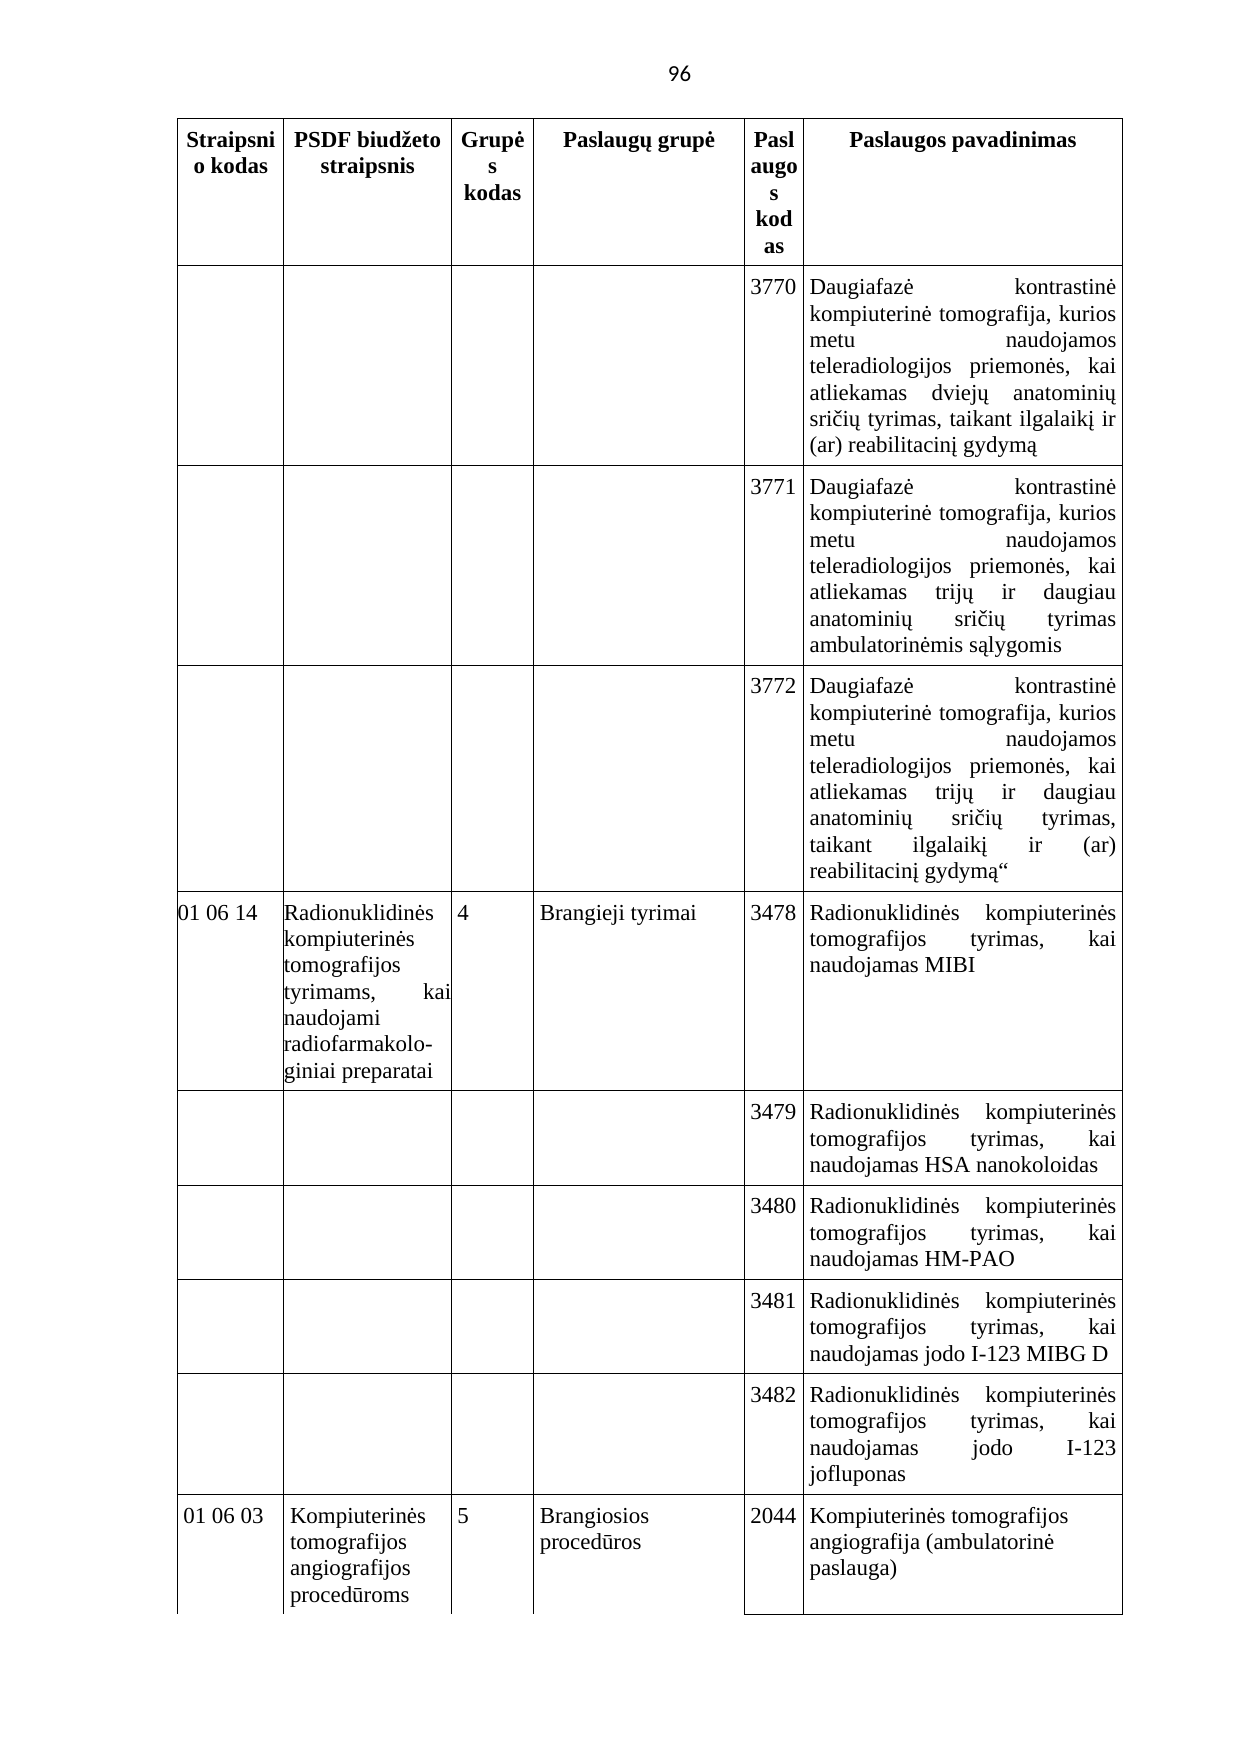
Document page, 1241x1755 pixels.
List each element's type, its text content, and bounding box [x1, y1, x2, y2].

table_cell [178, 1280, 283, 1373]
table_cell [534, 1091, 744, 1184]
table_cell 3770 [745, 266, 803, 465]
table_cell [284, 1091, 451, 1184]
table_cell [452, 1374, 533, 1494]
table_cell [284, 1280, 451, 1373]
table_cell Radionuklidinės kompiuterinės tomografijos tyrimams, kai naudojami radiofarmakolo-giniai preparatai [284, 892, 451, 1090]
table_cell [284, 666, 451, 891]
table_cell Radionuklidinės kompiuterinės tomografijos tyrimas, kai naudojamas HM-PAO [804, 1186, 1122, 1279]
table_header Paslaugos pavadinimas [804, 119, 1122, 265]
table_cell [534, 266, 744, 465]
table_cell 3481 [745, 1280, 803, 1373]
table_cell Radionuklidinės kompiuterinės tomografijos tyrimas, kai naudojamas jodo I-123 MIBG D [804, 1280, 1122, 1373]
table_cell [534, 1280, 744, 1373]
table_cell Daugiafazė kontrastinė kompiuterinė tomografija, kurios metu naudojamos teleradiologijos priemonės, kai atliekamas trijų ir daugiau anatominių sričių tyrimas ambulatorinėmis sąlygomis [804, 466, 1122, 664]
table_cell [284, 1374, 451, 1494]
table_cell [178, 1091, 283, 1184]
table_cell 3480 [745, 1186, 803, 1279]
table_cell [452, 666, 533, 891]
table_cell [534, 1374, 744, 1494]
table_cell [452, 466, 533, 664]
table_cell 01 06 14 [178, 892, 283, 1090]
table_header Grupės kodas [452, 119, 533, 265]
table_cell Daugiafazė kontrastinė kompiuterinė tomografija, kurios metu naudojamos teleradiologijos priemonės, kai atliekamas trijų ir daugiau anatominių sričių tyrimas, taikant ilgalaikį ir (ar) reabilitacinį gydymą“ [804, 666, 1122, 891]
table_cell Brangiosios procedūros [534, 1495, 744, 1614]
table_cell 3478 [745, 892, 803, 1090]
table_cell [534, 666, 744, 891]
table_cell [284, 266, 451, 465]
table_cell Radionuklidinės kompiuterinės tomografijos tyrimas, kai naudojamas HSA nanokoloidas [804, 1091, 1122, 1184]
table_cell [178, 266, 283, 465]
table_cell Brangieji tyrimai [534, 892, 744, 1090]
table_cell Radionuklidinės kompiuterinės tomografijos tyrimas, kai naudojamas jodo I-123 jofluponas [804, 1374, 1122, 1494]
table_header Paslaugų grupė [534, 119, 744, 265]
table_cell [534, 1186, 744, 1279]
table_cell Radionuklidinės kompiuterinės tomografijos tyrimas, kai naudojamas MIBI [804, 892, 1122, 1090]
table_cell [178, 1186, 283, 1279]
table_cell [452, 1186, 533, 1279]
table_cell Daugiafazė kontrastinė kompiuterinė tomografija, kurios metu naudojamos teleradiologijos priemonės, kai atliekamas dviejų anatominių sričių tyrimas, taikant ilgalaikį ir (ar) reabilitacinį gydymą [804, 266, 1122, 465]
table_cell [178, 466, 283, 664]
table_cell 5 [452, 1495, 533, 1614]
table_cell [284, 1186, 451, 1279]
table_cell [452, 1091, 533, 1184]
table_cell 01 06 03 [178, 1495, 283, 1614]
table_cell 4 [452, 892, 533, 1090]
table_cell 3479 [745, 1091, 803, 1184]
table_header PSDF biudžeto straipsnis [284, 119, 451, 265]
table_cell [452, 266, 533, 465]
table_header Paslaugos kodas [745, 119, 803, 265]
table_cell [534, 466, 744, 664]
table_header Straipsnio kodas [178, 119, 283, 265]
table_cell 2044 [745, 1495, 803, 1614]
table_cell 3771 [745, 466, 803, 664]
table_cell [178, 666, 283, 891]
table_cell 3772 [745, 666, 803, 891]
table_cell Kompiuterinės tomografijos angiografija (ambulatorinė paslauga) [804, 1495, 1122, 1614]
table_cell [452, 1280, 533, 1373]
table_cell [284, 466, 451, 664]
table_cell [178, 1374, 283, 1494]
table_cell Kompiuterinės tomografijos angiografijos procedūroms [284, 1495, 451, 1614]
table_cell 3482 [745, 1374, 803, 1494]
